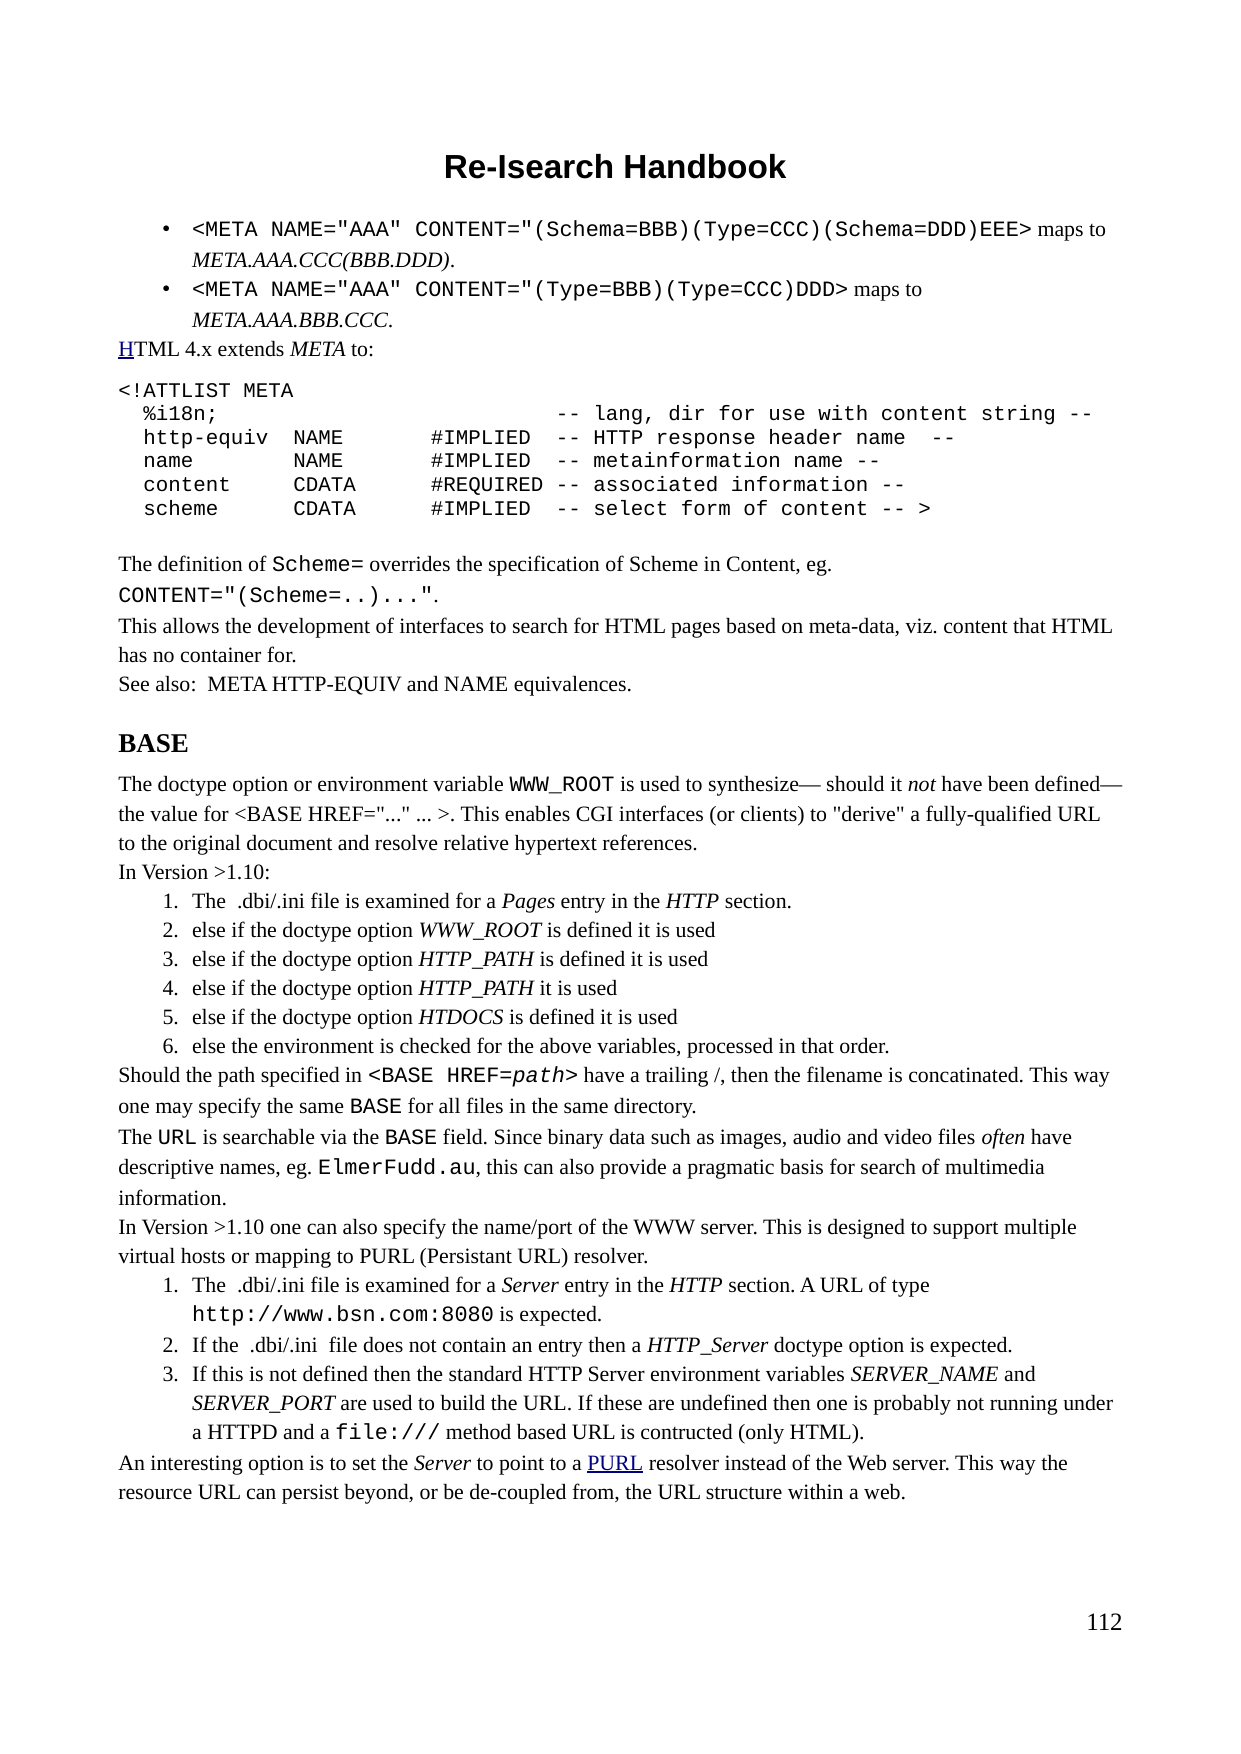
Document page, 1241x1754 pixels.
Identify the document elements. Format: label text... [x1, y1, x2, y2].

subtitle BASE [118, 727, 1122, 758]
text scheme CDATA #IMPLIED -- select form of content -- > [118, 498, 1122, 521]
text name NAME #IMPLIED -- metainformation name -- [118, 451, 1122, 474]
list else if the doctype option HTDOCS is defined it is used [162, 1004, 1122, 1029]
text HTML 4.x extends META to: [118, 336, 1122, 361]
list The .dbi/.ini file is examined for a Pages entry in the HTTP section. [162, 888, 1122, 913]
list If this is not defined then the standard HTTP Server environment variables SERVER_NAME and SERVER_PORT are used to build the URL. If these are undefined then one is probably not running under a HTTPD and a file:/// method based URL is contructed (only HTML). [162, 1361, 1122, 1446]
text In Version >1.10: [118, 859, 1122, 884]
text The definition of Scheme= overrides the specification of Scheme in Content, eg. CONTENT="(Scheme=..)...". [118, 551, 1122, 609]
text %i18n; -- lang, dir for use with content string -- [118, 403, 1122, 427]
text See also: META HTTP-EQUIV and NAME equivalences. [118, 671, 1122, 696]
list else the environment is checked for the above variables, processed in that order. [162, 1033, 1122, 1058]
list The .dbi/.ini file is examined for a Server entry in the HTTP section. A URL of type http://www.bsn.com:8080 is expected. [162, 1272, 1122, 1328]
text content CDATA #REQUIRED -- associated information -- [118, 474, 1122, 498]
text This allows the development of interfaces to search for HTML pages based on meta-data, viz. content that HTML has no container for. [118, 613, 1122, 667]
list If the .dbi/.ini file does not contain an entry then a HTTP_Server doctype option is expected. [162, 1332, 1122, 1357]
text The doctype option or environment variable WWW_ROOT is used to synthesize— should it not have been defined— the value for <BASE HREF="..." ... >. This enables CGI interfaces (or clients) to "derive" a fully-qualified URL to the original document and resolve relative hypertext references. [118, 771, 1122, 856]
text <!ATTLIST META [118, 379, 1122, 403]
text Should the path specified in <BASE HREF=path> have a trailing /, then the filename is concatinated. This way one may specify the same BASE for all files in the same directory. [118, 1062, 1122, 1120]
list else if the doctype option HTTP_PATH it is used [162, 975, 1122, 1000]
list else if the doctype option HTTP_PATH is defined it is used [162, 946, 1122, 971]
text In Version >1.10 one can also specify the name/port of the WWW server. This is designed to support multiple virtual hosts or mapping to PURL (Persistant URL) resolver. [118, 1214, 1122, 1268]
list <META NAME="AAA" CONTENT="(Schema=BBB)(Type=CCC)(Schema=DDD)EEE> maps to META.AAA.CCC(BBB.DDD). [162, 216, 1122, 272]
text The URL is searchable via the BASE field. Since binary data such as images, audio and video files often have descriptive names, eg. ElmerFudd.au, this can also provide a pragmatic basis for search of multimedia information. [118, 1124, 1122, 1210]
text http-equiv NAME #IMPLIED -- HTTP response header name -- [118, 427, 1122, 451]
list else if the doctype option WWW_ROOT is defined it is used [162, 917, 1122, 942]
text An interesting option is to set the Server to point to a PURL resolver instead of the Web server. This way the resource URL can persist beyond, or be de-coupled from, the URL structure within a web. [118, 1450, 1122, 1504]
list <META NAME="AAA" CONTENT="(Type=BBB)(Type=CCC)DDD> maps to META.AAA.BBB.CCC. [162, 276, 1122, 332]
